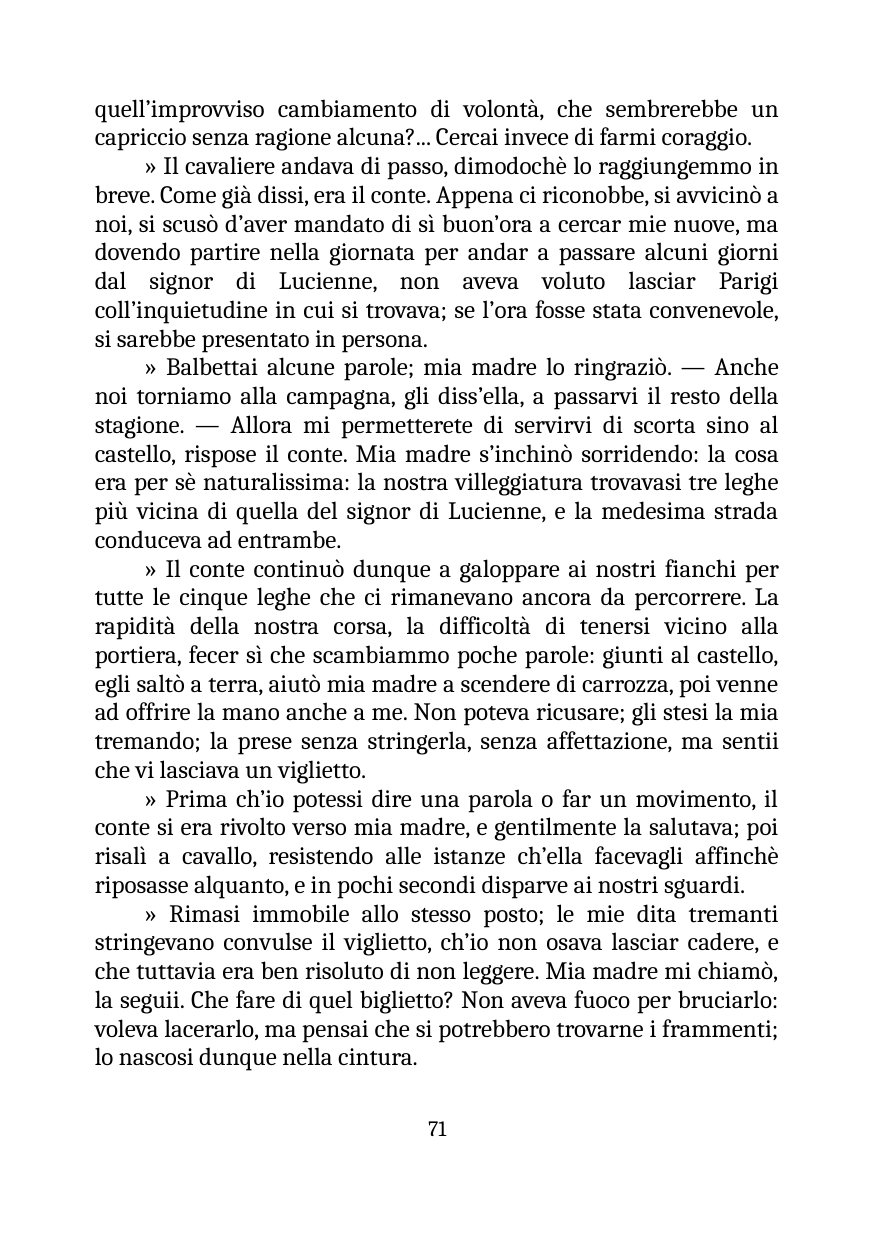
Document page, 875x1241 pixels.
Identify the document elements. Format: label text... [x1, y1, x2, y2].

text » Prima ch’io potessi dire una parola o far un movimento, il conte si era rivolto verso mia madre, e gentilmente la salutava; poi risalì a cavallo, resistendo alle istanze ch’ella facevagli affinchè riposasse alquanto, e in pochi secondi disparve ai nostri sguardi. [94, 784, 779, 899]
text » Balbettai alcune parole; mia madre lo ringraziò. — Anche noi torniamo alla campagna, gli diss’ella, a passarvi il resto della stagione. — Allora mi permetterete di servirvi di scorta sino al castello, rispose il conte. Mia madre s’inchinò sorridendo: la cosa era per sè naturalissima: la nostra villeggiatura trovavasi tre leghe più vicina di quella del signor di Lucienne, e la medesima strada conduceva ad entrambe. [94, 353, 779, 554]
text » Il cavaliere andava di passo, dimodochè lo raggiungemmo in breve. Come già dissi, era il conte. Appena ci riconobbe, si avvicinò a noi, si scusò d’aver mandato di sì buon’ora a cercar mie nuove, ma dovendo partire nella giornata per andar a passare alcuni giorni dal signor di Lucienne, non aveva voluto lasciar Parigi coll’inquietudine in cui si trovava; se l’ora fosse stata convenevole, si sarebbe presentato in persona. [94, 152, 779, 353]
text » Rimasi immobile allo stesso posto; le mie dita tremanti stringevano convulse il viglietto, ch’io non osava lasciar cadere, e che tuttavia era ben risoluto di non leggere. Mia madre mi chiamò, la seguii. Che fare di quel biglietto? Non aveva fuoco per bruciarlo: voleva lacerarlo, ma pensai che si potrebbero trovarne i frammenti; lo nascosi dunque nella cintura. [94, 899, 779, 1072]
text quell’improvviso cambiamento di volontà, che sembrerebbe un capriccio senza ragione alcuna?... Cercai invece di farmi coraggio. [94, 94, 779, 152]
text » Il conte continuò dunque a galoppare ai nostri fianchi per tutte le cinque leghe che ci rimanevano ancora da percorrere. La rapidità della nostra corsa, la difficoltà di tenersi vicino alla portiera, fecer sì che scambiammo poche parole: giunti al castello, egli saltò a terra, aiutò mia madre a scendere di carrozza, poi venne ad offrire la mano anche a me. Non poteva ricusare; gli stesi la mia tremando; la prese senza stringerla, senza affettazione, ma sentii che vi lasciava un viglietto. [94, 554, 779, 784]
